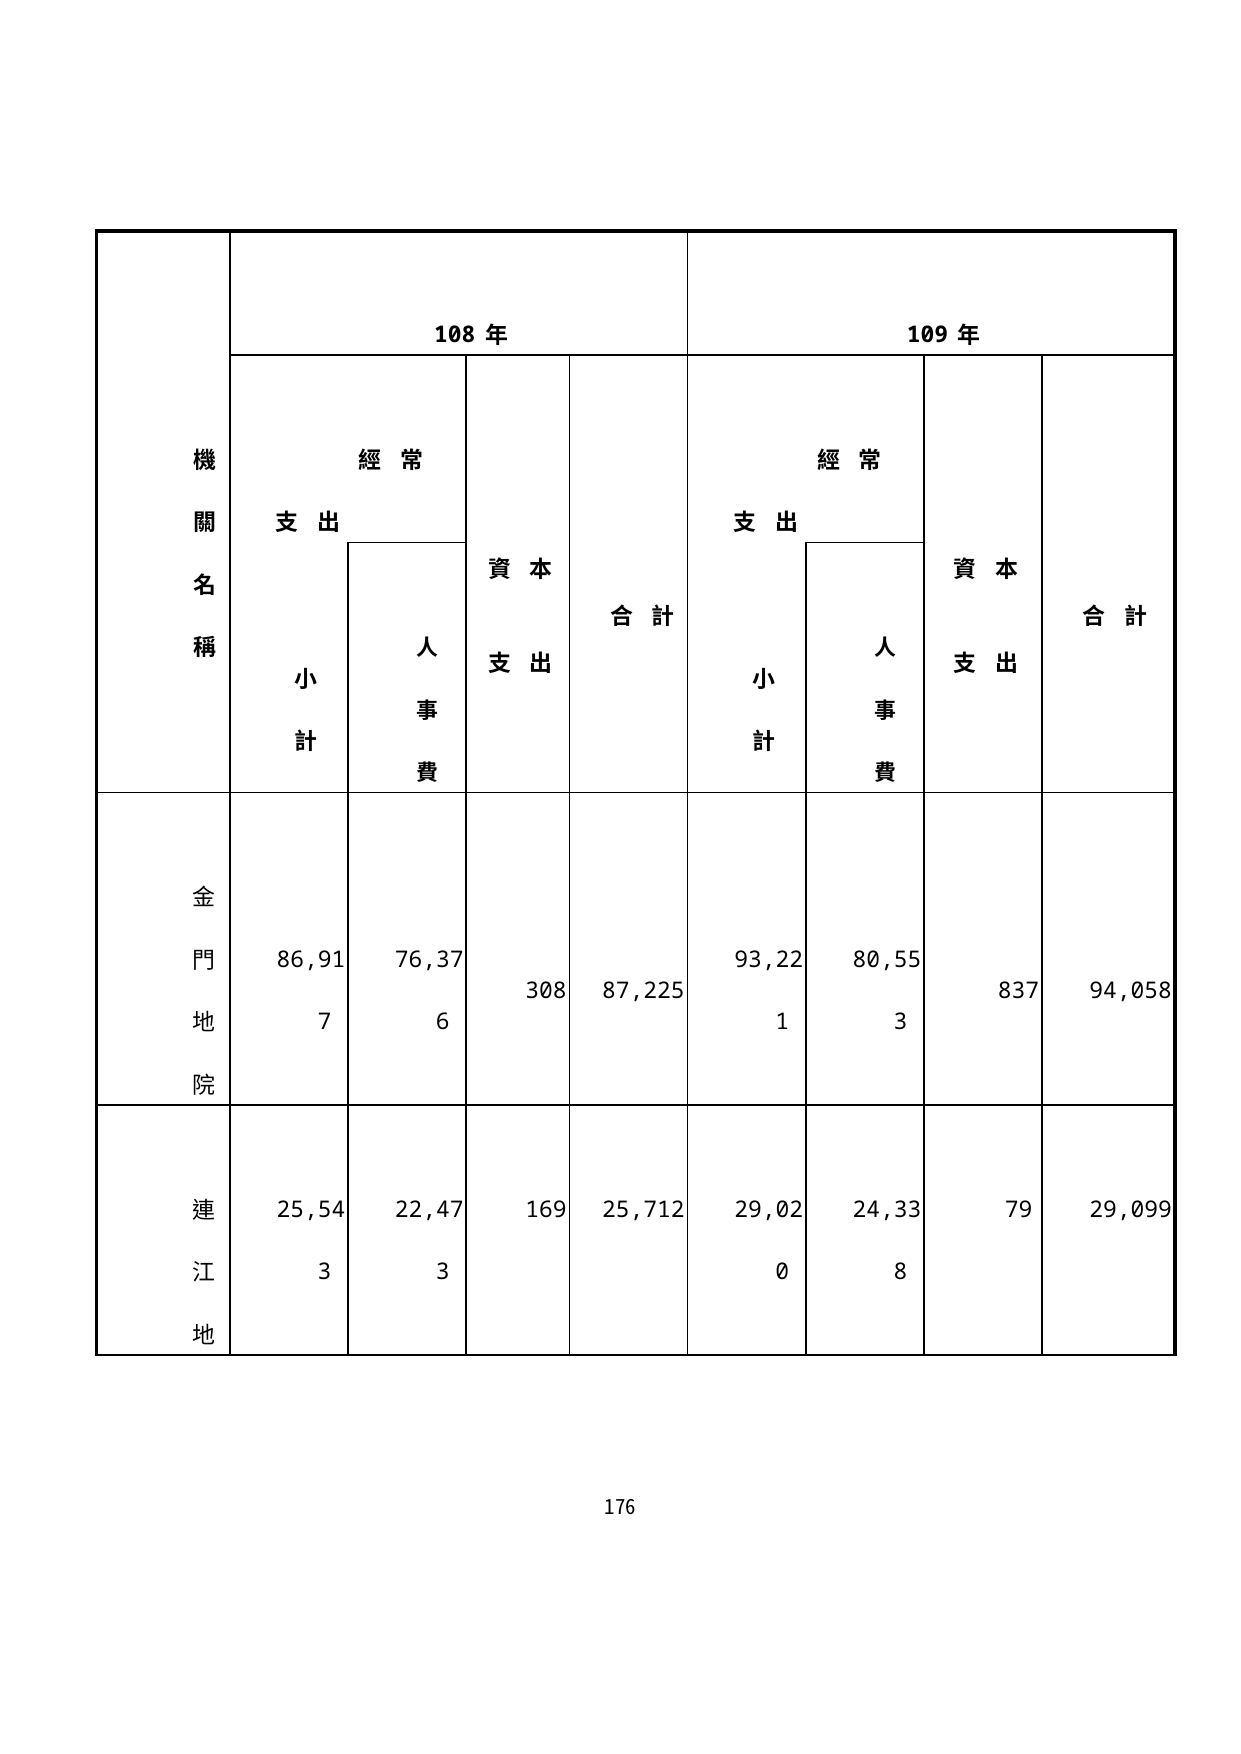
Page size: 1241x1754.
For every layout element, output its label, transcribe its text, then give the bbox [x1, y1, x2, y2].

table_cell 資本 支出 [925, 356, 1041, 792]
table_cell 169 [467, 1106, 569, 1354]
table_cell 人事費 [349, 543, 465, 792]
table_header 109年 [688, 233, 1173, 354]
table_cell 25,712 [570, 1106, 687, 1354]
table_cell 25,543 [231, 1106, 347, 1354]
table_cell 837 [925, 793, 1041, 1104]
table_cell 80,553 [807, 793, 923, 1104]
table_cell 86,917 [231, 793, 347, 1104]
table_cell 經常支出 [688, 356, 923, 542]
table_cell 小計 [231, 542, 347, 792]
table_cell 經常支出 [231, 356, 465, 542]
table_cell 合計 [1043, 356, 1173, 792]
table_cell 79 [925, 1106, 1041, 1354]
table_cell 29,020 [688, 1106, 805, 1354]
table_cell 94,058 [1043, 793, 1173, 1104]
table_cell 76,376 [349, 793, 465, 1104]
table_cell 合計 [570, 356, 687, 792]
table_cell 29,099 [1043, 1106, 1173, 1354]
table_cell 22,473 [349, 1106, 465, 1354]
table_cell 小計 [688, 542, 805, 792]
table_header 108年 [231, 233, 687, 354]
table_cell 87,225 [570, 793, 687, 1104]
table_header 機關名稱 [98, 233, 229, 792]
table_cell 人事費 [807, 543, 923, 792]
table_cell 93,221 [688, 793, 805, 1104]
table_cell 24,338 [807, 1106, 923, 1354]
table_cell 資本 支出 [467, 356, 569, 792]
table_cell 308 [467, 793, 569, 1104]
table_cell 金門地院 [98, 793, 229, 1104]
table_cell 連江地 [98, 1106, 229, 1354]
